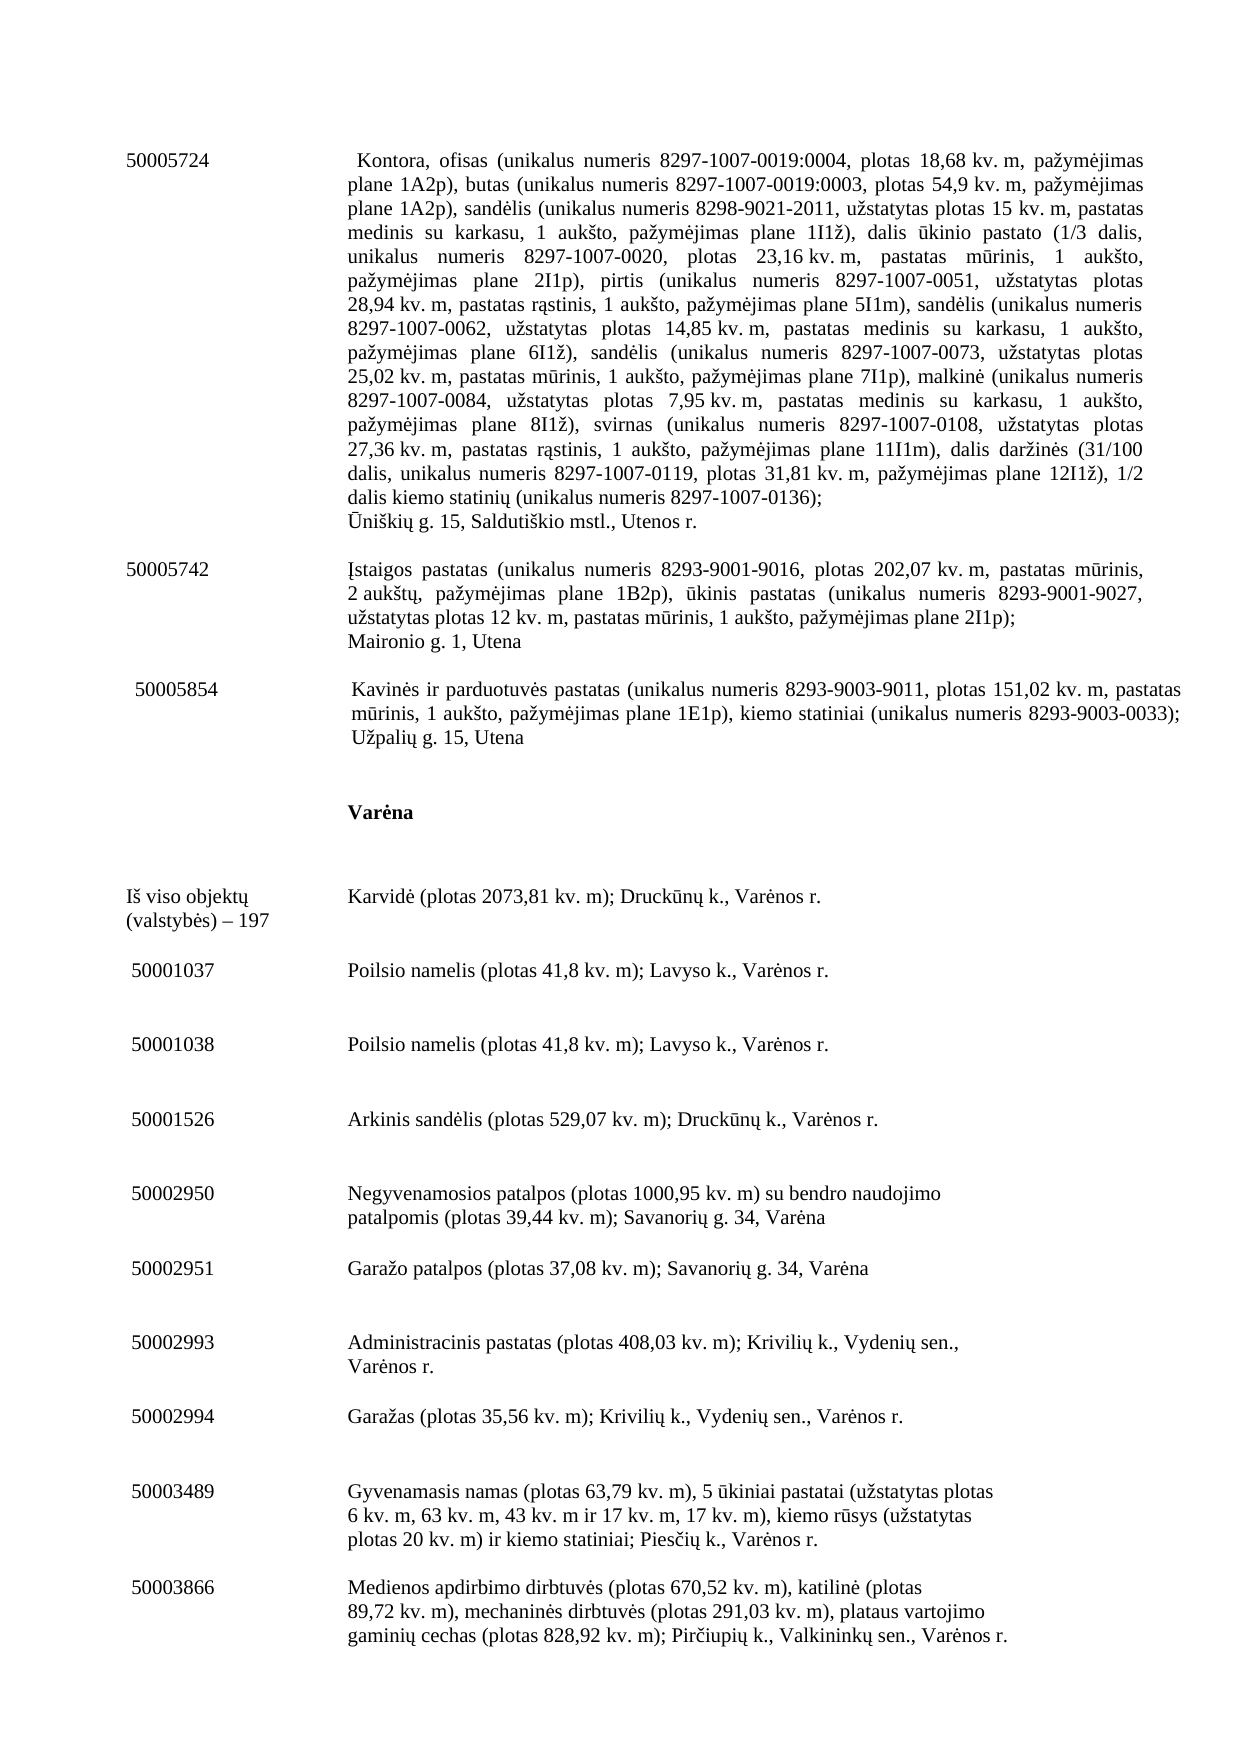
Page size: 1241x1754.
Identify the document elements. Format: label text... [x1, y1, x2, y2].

table_cell [1148, 1575, 1155, 1647]
table_cell [115, 1083, 1155, 1107]
table_cell [101, 1306, 114, 1330]
table_cell [1163, 884, 1170, 934]
table_cell 50002951 [115, 1256, 336, 1306]
table_cell [1163, 800, 1170, 826]
table_cell [1155, 1306, 1163, 1330]
table_cell [1163, 826, 1170, 884]
table_cell [1155, 1008, 1163, 1032]
table_cell [1148, 1181, 1155, 1231]
table_cell [1163, 1107, 1170, 1157]
table_cell [101, 557, 114, 677]
table_cell [1037, 1404, 1148, 1454]
table_cell [1037, 958, 1148, 1008]
table_cell Arkinis sandėlis (plotas 529,07 kv. m); Druckūnų k., Varėnos r. [336, 1107, 1037, 1157]
table_cell 50005724 [115, 148, 336, 557]
table_cell Administracinis pastatas (plotas 408,03 kv. m); Krivilių k., Vydenių sen., Varėnos r. [336, 1330, 1037, 1380]
table_cell [1163, 1083, 1170, 1107]
table_cell [1155, 1575, 1163, 1647]
table_cell [1170, 1455, 1192, 1479]
table_cell [1193, 773, 1211, 800]
table_cell [1170, 1181, 1192, 1231]
table_cell [1155, 1256, 1163, 1306]
table_cell [101, 1551, 114, 1575]
table_cell [1163, 1181, 1170, 1231]
table_cell [1193, 1330, 1211, 1380]
table_cell [1193, 1231, 1211, 1256]
table_cell [101, 1083, 114, 1107]
table_cell [1193, 826, 1211, 884]
table_cell [1155, 1479, 1163, 1551]
table_cell [1170, 934, 1192, 958]
table_cell [101, 1256, 114, 1306]
table_cell [1155, 1231, 1163, 1256]
table_cell [1193, 1256, 1211, 1306]
table_cell [101, 934, 114, 958]
table_cell [1170, 773, 1192, 800]
table_cell [1193, 800, 1211, 826]
table_cell 50002994 [115, 1404, 336, 1454]
table_cell [1155, 1380, 1163, 1404]
table_cell [101, 1404, 114, 1454]
table_cell [1193, 1575, 1211, 1647]
table_cell [1193, 1380, 1211, 1404]
table_cell 50001038 [115, 1033, 336, 1083]
table_cell Garažo patalpos (plotas 37,08 kv. m); Savanorių g. 34, Varėna [336, 1256, 1037, 1306]
table_cell 50005742 [115, 557, 336, 677]
table_cell [1170, 1380, 1192, 1404]
table_cell Įstaigos pastatas (unikalus numeris 8293-9001-9016, plotas 202,07 kv. m, pastatas mūrinis, 2 aukštų, pažymėjimas plane 1B2p), ūkinis pastatas (unikalus numeris 8293-9001-9027, užstatytas plotas 12 kv. m, pastatas mūrinis, 1 aukšto, pažymėjimas plane 2I1p); Maironio g. 1, Utena [336, 557, 1155, 677]
table_cell 50002950 [115, 1181, 336, 1231]
table_cell [1163, 1157, 1170, 1181]
table_cell [115, 1157, 1155, 1181]
table_cell [1170, 1157, 1192, 1181]
table_cell [115, 773, 1155, 800]
table_cell [1163, 1330, 1170, 1380]
table_cell [1155, 884, 1163, 934]
table_cell [1193, 1181, 1211, 1231]
table_cell [1148, 1033, 1155, 1083]
table_cell [1170, 884, 1192, 934]
table_cell [1155, 1404, 1163, 1454]
table_cell [1170, 1107, 1192, 1157]
table_cell [1193, 557, 1211, 677]
table_cell [1193, 1479, 1211, 1551]
table_cell [1170, 1551, 1192, 1575]
table_cell [1155, 1181, 1163, 1231]
table_cell [1193, 1008, 1211, 1032]
table_cell [1148, 1479, 1155, 1551]
table_cell [1193, 1107, 1211, 1157]
table_cell Poilsio namelis (plotas 41,8 kv. m); Lavyso k., Varėnos r. [336, 1033, 1037, 1083]
table_cell [1163, 1256, 1170, 1306]
table_cell [1037, 1575, 1148, 1647]
table_cell [101, 1455, 114, 1479]
table_cell [1163, 958, 1170, 1008]
table_cell [1148, 1107, 1155, 1157]
table_cell [1163, 773, 1170, 800]
table_cell Negyvenamosios patalpos (plotas 1000,95 kv. m) su bendro naudojimo patalpomis (plotas 39,44 kv. m); Savanorių g. 34, Varėna [336, 1181, 1037, 1231]
table_cell 50003489 [115, 1479, 336, 1551]
table_cell [1148, 1404, 1155, 1454]
table_cell 50002993 [115, 1330, 336, 1380]
table_cell [1193, 958, 1211, 1008]
table_cell Garažas (plotas 35,56 kv. m); Krivilių k., Vydenių sen., Varėnos r. [336, 1404, 1037, 1454]
table_cell [1037, 1033, 1148, 1083]
table_cell [1170, 958, 1192, 1008]
table_cell [1163, 1008, 1170, 1032]
table_cell [1163, 1404, 1170, 1454]
table_cell [1193, 1083, 1211, 1107]
table_cell 50001037 [115, 958, 336, 1008]
table_cell [101, 826, 114, 884]
table_cell [1155, 1455, 1163, 1479]
table_cell [1037, 884, 1148, 934]
table_cell [1155, 148, 1163, 557]
table_cell [1170, 1575, 1192, 1647]
table_cell [101, 148, 114, 557]
table_cell [1170, 1330, 1192, 1380]
table_cell [115, 1306, 1155, 1330]
table_cell [101, 1107, 114, 1157]
table_cell [1163, 557, 1170, 677]
table_cell [115, 1455, 1155, 1479]
table_cell [1193, 677, 1211, 773]
table_cell [1155, 1033, 1163, 1083]
table_cell [1170, 1256, 1192, 1306]
table_cell [1170, 1083, 1192, 1107]
table_cell Medienos apdirbimo dirbtuvės (plotas 670,52 kv. m), katilinė (plotas 89,72 kv. m), mechaninės dirbtuvės (plotas 291,03 kv. m), plataus vartojimo gaminių cechas (plotas 828,92 kv. m); Pirčiupių k., Valkininkų sen., Varėnos r. [336, 1575, 1037, 1647]
table_cell Varėna [336, 800, 1155, 826]
table_cell Kontora, ofisas (unikalus numeris 8297-1007-0019:0004, plotas 18,68 kv. m, pažymėjimas plane 1A2p), butas (unikalus numeris 8297-1007-0019:0003, plotas 54,9 kv. m, pažymėjimas plane 1A2p), sandėlis (unikalus numeris 8298-9021-2011, užstatytas plotas 15 kv. m, pastatas medinis su karkasu, 1 aukšto, pažymėjimas plane 1I1ž), dalis ūkinio pastato (1/3 dalis, unikalus numeris 8297-1007-0020, plotas 23,16 kv. m, pastatas mūrinis, 1 aukšto, pažymėjimas plane 2I1p), pirtis (unikalus numeris 8297-1007-0051, užstatytas plotas 28,94 kv. m, pastatas rąstinis, 1 aukšto, pažymėjimas plane 5I1m), sandėlis (unikalus numeris 8297-1007-0062, užstatytas plotas 14,85 kv. m, pastatas medinis su karkasu, 1 aukšto, pažymėjimas plane 6I1ž), sandėlis (unikalus numeris 8297-1007-0073, užstatytas plotas 25,02 kv. m, pastatas mūrinis, 1 aukšto, pažymėjimas plane 7I1p), malkinė (unikalus numeris 8297-1007-0084, užstatytas plotas 7,95 kv. m, pastatas medinis su karkasu, 1 aukšto, pažymėjimas plane 8I1ž), svirnas (unikalus numeris 8297-1007-0108, užstatytas plotas 27,36 kv. m, pastatas rąstinis, 1 aukšto, pažymėjimas plane 11I1m), dalis daržinės (31/100 dalis, unikalus numeris 8297-1007-0119, plotas 31,81 kv. m, pažymėjimas plane 12I1ž), 1/2 dalis kiemo statinių (unikalus numeris 8297-1007-0136); Ūniškių g. 15, Saldutiškio mstl., Utenos r. [336, 148, 1155, 557]
table_cell [101, 1380, 114, 1404]
table_cell Gyvenamasis namas (plotas 63,79 kv. m), 5 ūkiniai pastatai (užstatytas plotas 6 kv. m, 63 kv. m, 43 kv. m ir 17 kv. m, 17 kv. m), kiemo rūsys (užstatytas plotas 20 kv. m) ir kiemo statiniai; Piesčių k., Varėnos r. [336, 1479, 1037, 1551]
table_cell [115, 800, 336, 826]
table_cell [1163, 1380, 1170, 1404]
table_cell 50005854 Kavinės ir parduotuvės pastatas (unikalus numeris 8293-9003-9011, plotas 151,02 kv. m, pastatas mūrinis, 1 aukšto, pažymėjimas plane 1E1p), kiemo statiniai (unikalus numeris 8293-9003-0033); Užpalių g. 15, Utena [101, 677, 1192, 773]
table_cell [101, 884, 114, 934]
table_cell [101, 958, 114, 1008]
table_cell [1170, 1231, 1192, 1256]
table_cell [101, 800, 114, 826]
table_cell [115, 1380, 1155, 1404]
table_cell [1148, 1330, 1155, 1380]
table_cell [1155, 1647, 1163, 1671]
table_cell [1155, 800, 1163, 826]
table_cell [1155, 1083, 1163, 1107]
table_cell [1170, 148, 1192, 557]
table_cell [1163, 1455, 1170, 1479]
table_cell [1148, 958, 1155, 1008]
table_cell [1193, 1455, 1211, 1479]
table_cell [101, 1479, 114, 1551]
table_cell [101, 1033, 114, 1083]
table_cell 50003866 [115, 1575, 336, 1647]
table_cell [101, 1647, 114, 1671]
table_cell [1155, 1107, 1163, 1157]
table_cell [1193, 1551, 1211, 1575]
table_cell [1170, 1404, 1192, 1454]
table_cell [115, 1551, 1155, 1575]
table_cell [1148, 884, 1155, 934]
table_cell [1163, 1306, 1170, 1330]
table_cell [1170, 1479, 1192, 1551]
table_cell [1193, 1404, 1211, 1454]
table_cell [1155, 1330, 1163, 1380]
table_cell Poilsio namelis (plotas 41,8 kv. m); Lavyso k., Varėnos r. [336, 958, 1037, 1008]
table_cell [101, 1231, 114, 1256]
table_cell [1193, 1647, 1211, 1671]
table_cell [1155, 934, 1163, 958]
table_cell [1193, 1157, 1211, 1181]
table_cell [1163, 1033, 1170, 1083]
table_cell [1155, 826, 1163, 884]
table_cell [1170, 826, 1192, 884]
table_cell [1163, 1231, 1170, 1256]
table_cell [1163, 1575, 1170, 1647]
table_cell [1155, 958, 1163, 1008]
table_cell [101, 1330, 114, 1380]
table_cell [1170, 1008, 1192, 1032]
table_cell [115, 826, 1155, 884]
table_cell [1170, 800, 1192, 826]
table_cell [115, 1231, 1155, 1256]
table_cell Iš viso objektų (valstybės) – 197 [115, 884, 336, 934]
table_cell [1170, 557, 1192, 677]
table_cell [115, 934, 1155, 958]
table_cell [1155, 1551, 1163, 1575]
table_cell [1037, 1181, 1148, 1231]
table_cell [115, 1008, 1155, 1032]
table_cell [1037, 1330, 1148, 1380]
table_cell [1193, 934, 1211, 958]
table_cell [1037, 1107, 1148, 1157]
table_cell [1193, 1306, 1211, 1330]
table_cell [1037, 1479, 1148, 1551]
table_cell [115, 1647, 1155, 1671]
table_cell [1193, 884, 1211, 934]
table_cell [1163, 1551, 1170, 1575]
table_cell [101, 1157, 114, 1181]
table_cell [1193, 148, 1211, 557]
table_cell [1170, 1647, 1192, 1671]
table_cell [1163, 934, 1170, 958]
table_cell [1170, 1306, 1192, 1330]
table_cell [1037, 1256, 1148, 1306]
table_cell Karvidė (plotas 2073,81 kv. m); Druckūnų k., Varėnos r. [336, 884, 1037, 934]
table_cell [1170, 1033, 1192, 1083]
table_cell [101, 1008, 114, 1032]
table_cell [1155, 1157, 1163, 1181]
table_cell [1193, 1033, 1211, 1083]
table_cell [1163, 1647, 1170, 1671]
table_cell [1148, 1256, 1155, 1306]
table_cell [101, 773, 114, 800]
table_cell 50001526 [115, 1107, 336, 1157]
table_cell [1163, 1479, 1170, 1551]
table_cell [1155, 557, 1163, 677]
table_cell [101, 1181, 114, 1231]
table_cell [1155, 773, 1163, 800]
table_cell [1163, 148, 1170, 557]
table_cell [101, 1575, 114, 1647]
